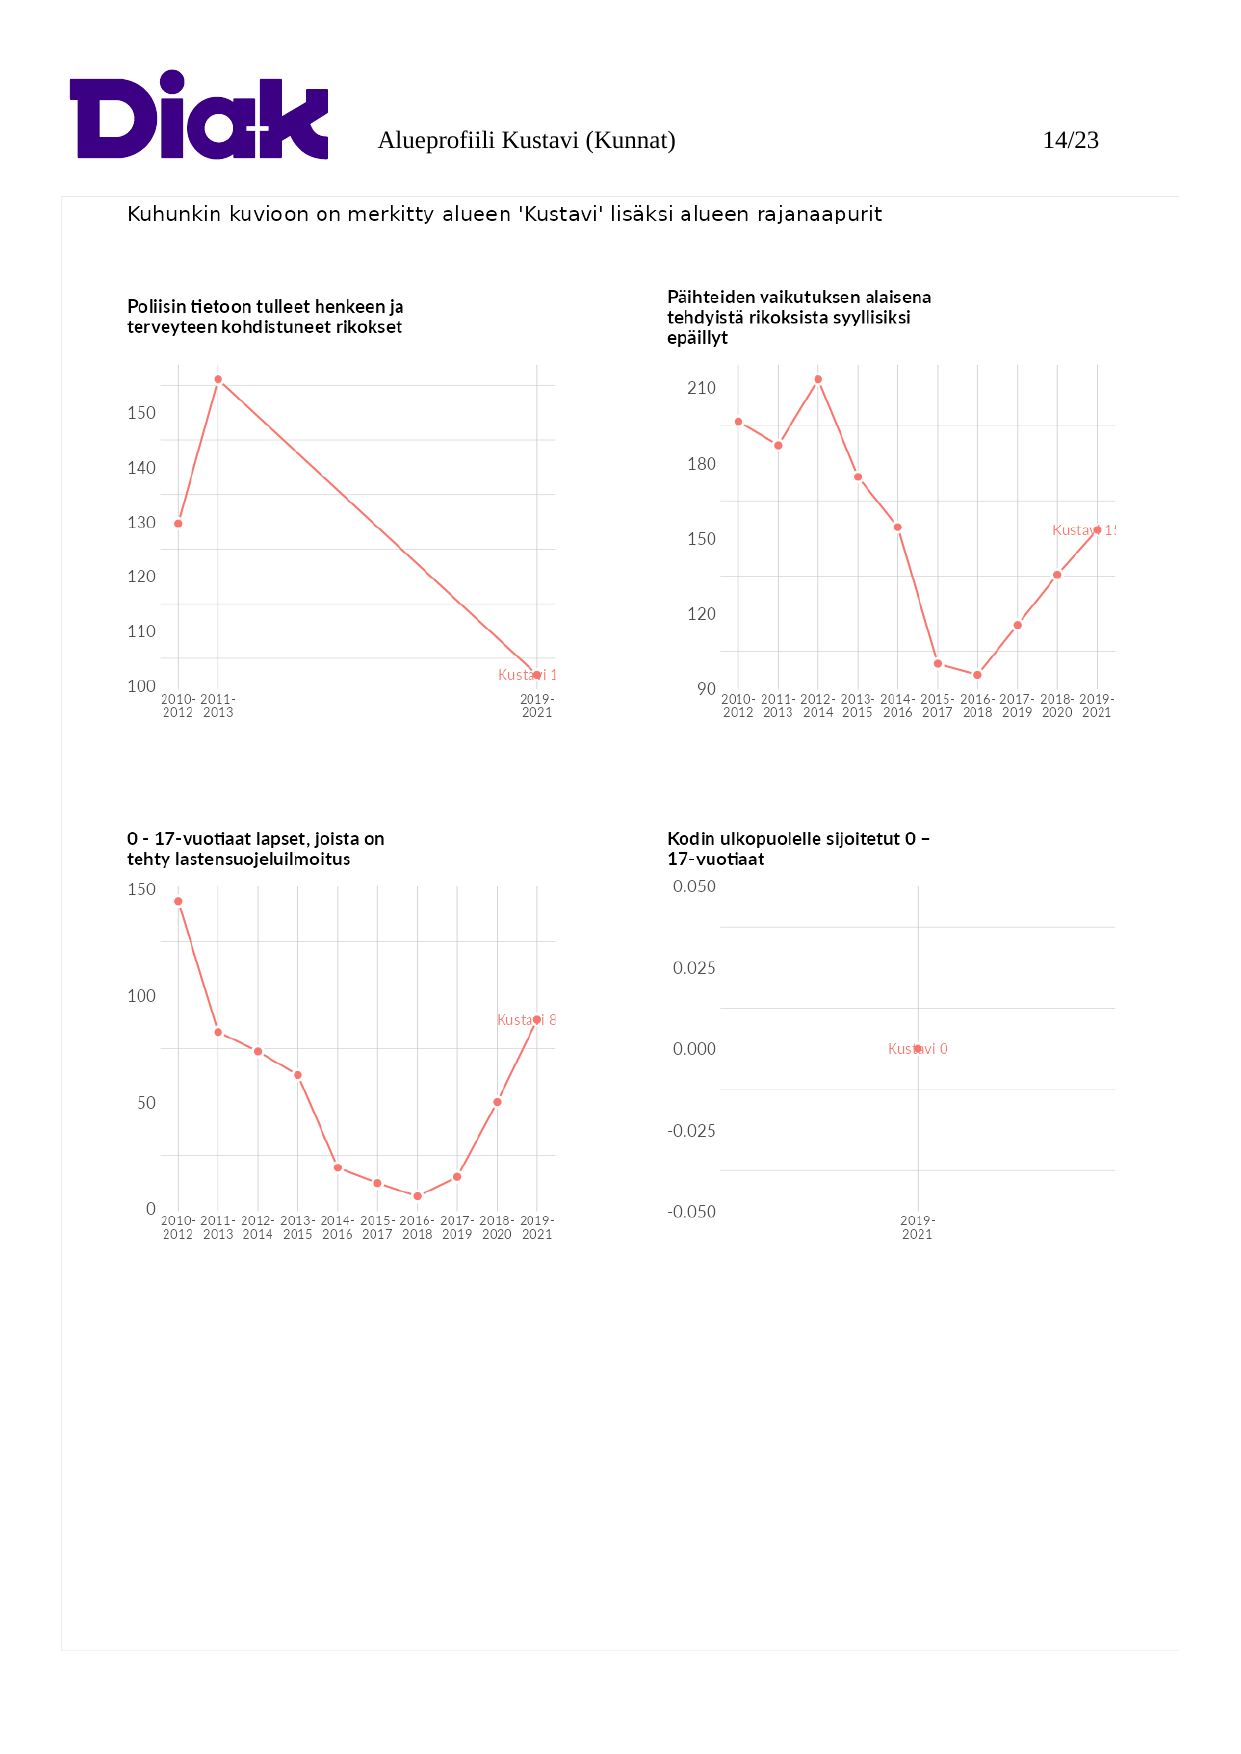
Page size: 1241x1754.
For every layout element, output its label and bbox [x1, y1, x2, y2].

picture [61, 196, 1179, 1651]
